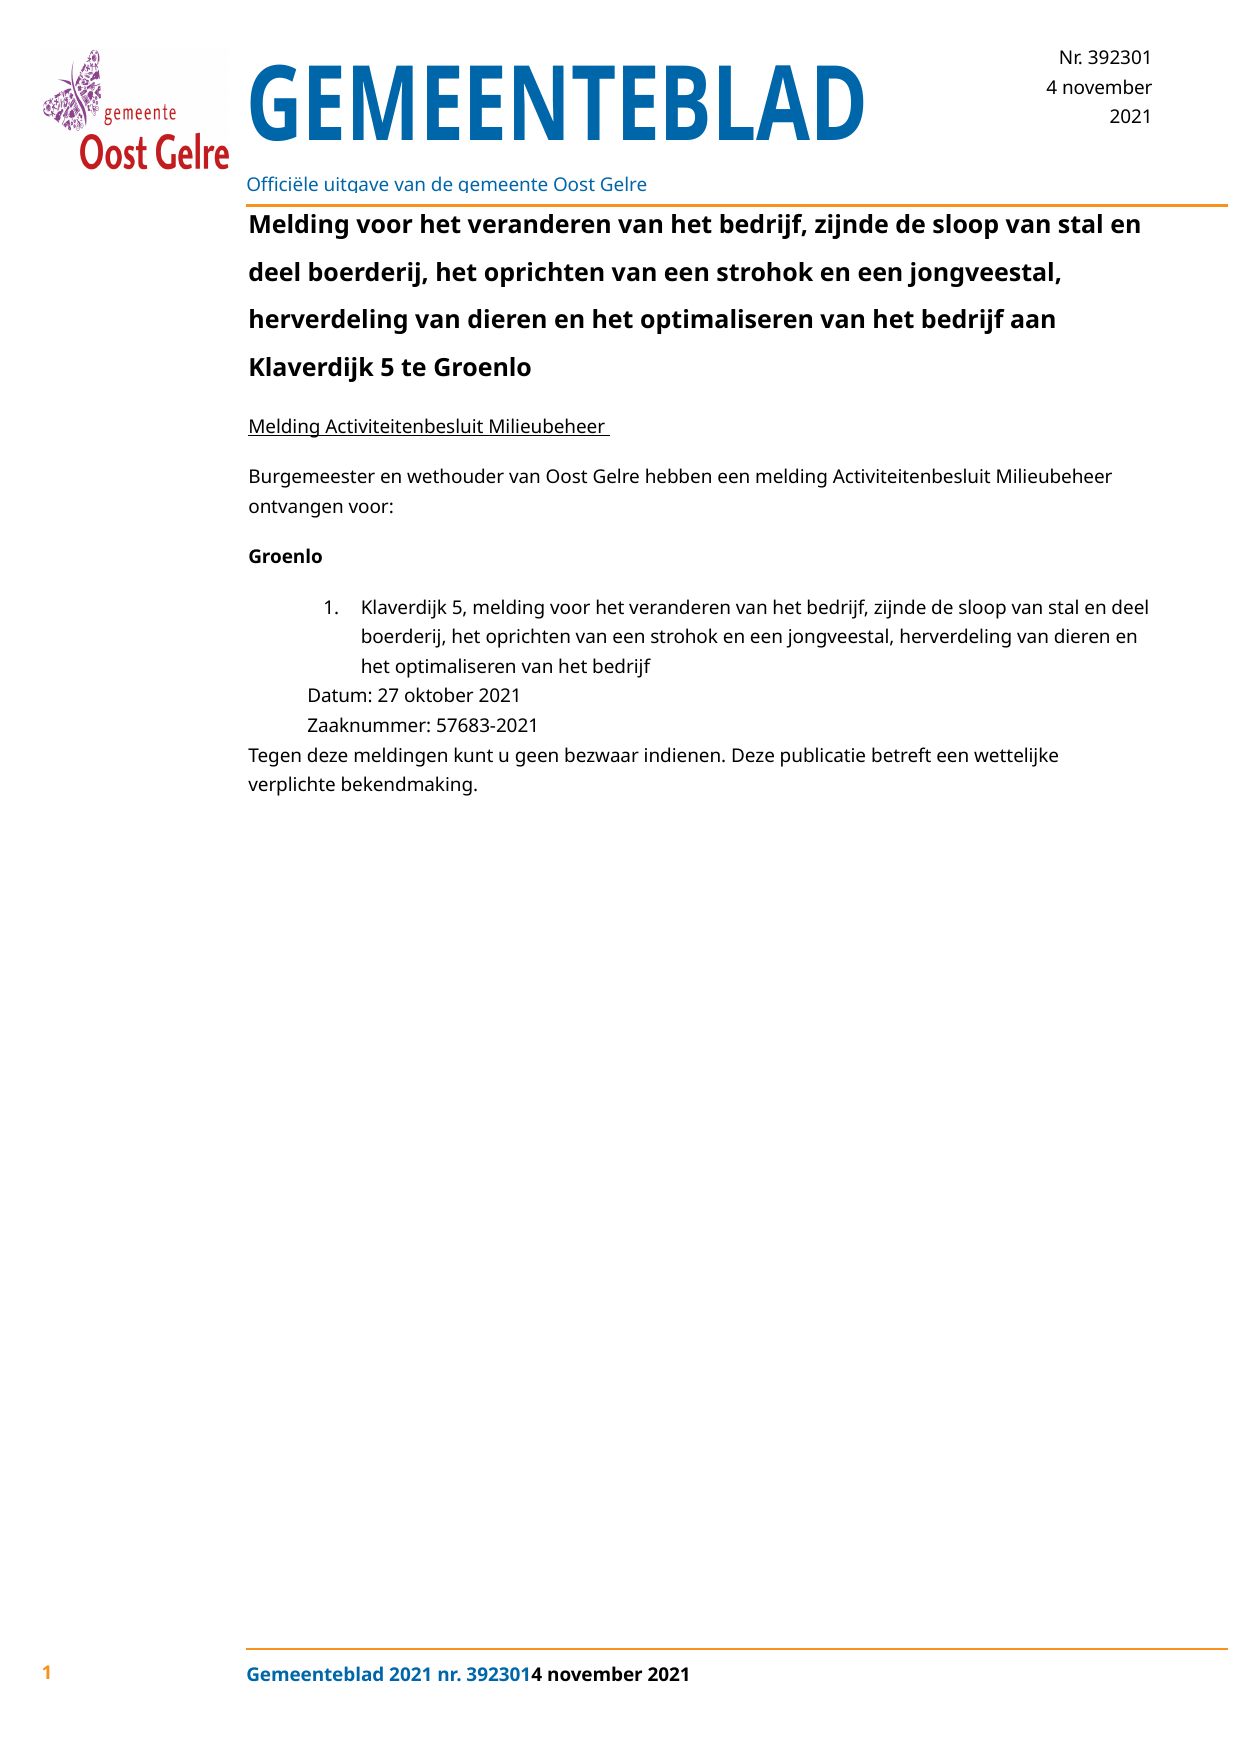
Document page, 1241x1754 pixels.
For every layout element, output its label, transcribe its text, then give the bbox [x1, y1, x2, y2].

text Melding Activiteitenbesluit Milieubeheer [248, 413, 1152, 439]
text Burgemeester en wethouder van Oost Gelre hebben een melding Activiteitenbesluit Milieubeheer ontvangen voor: [248, 463, 1152, 519]
text Groenlo [248, 543, 1152, 569]
picture [41, 47, 231, 172]
text Tegen deze meldingen kunt u geen bezwaar indienen. Deze publicatie betreft een wettelijke verplichte bekendmaking. [248, 742, 1152, 797]
list Datum: 27 oktober 2021 [248, 683, 1152, 708]
text Melding voor het veranderen van het bedrijf, zijnde de sloop van stal en deel boerderij, het oprichten van een strohok en een jongveestal, herverdeling van dieren en het optimaliseren van het bedrijf aan Klaverdijk 5 te Groenlo [248, 207, 1152, 384]
list Zaaknummer: 57683-2021 [248, 712, 1152, 738]
list Klaverdijk 5, melding voor het veranderen van het bedrijf, zijnde de sloop van stal en deel boerderij, het oprichten van een strohok en een jongveestal, herverdeling van dieren en het optimaliseren van het bedrijf [323, 594, 1152, 679]
